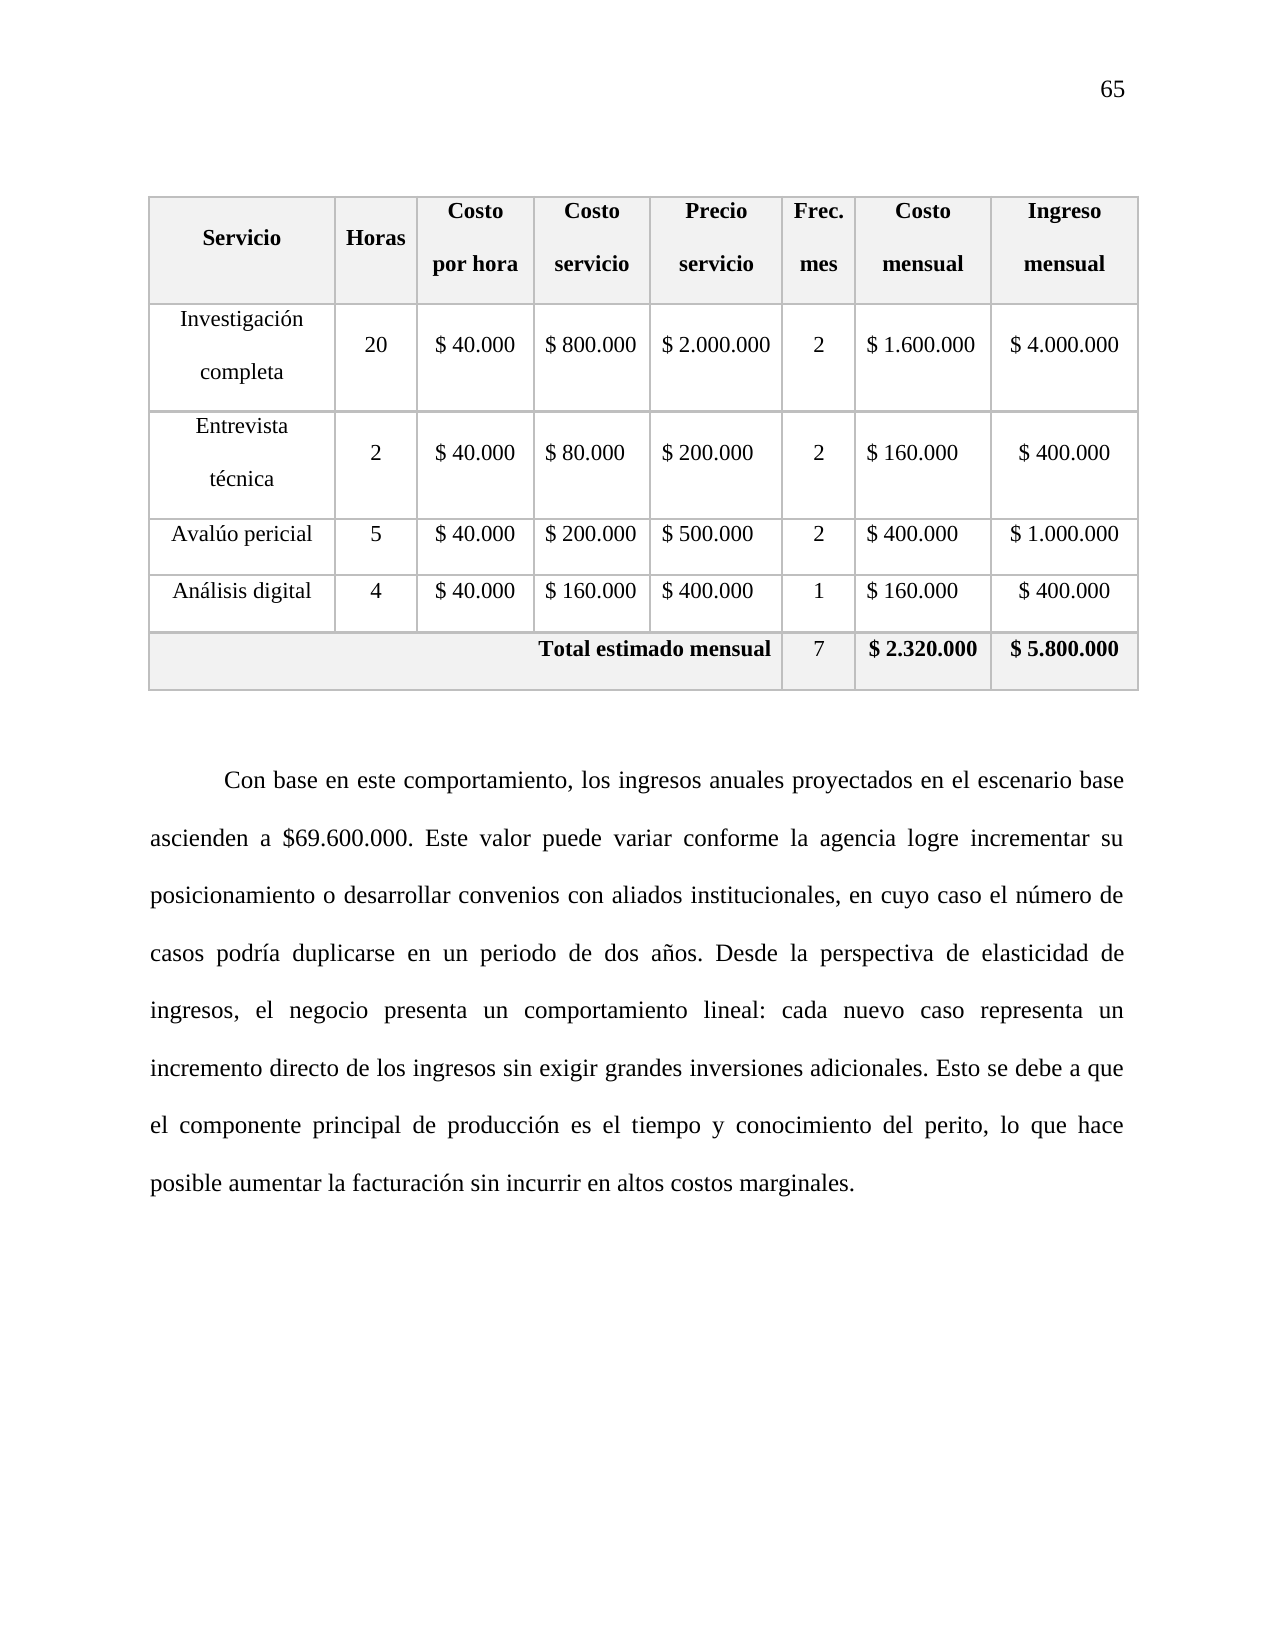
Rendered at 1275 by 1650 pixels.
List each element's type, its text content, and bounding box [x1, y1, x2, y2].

table_cell $ 40.000 [418, 520, 533, 573]
table_header Ingreso mensual [992, 198, 1137, 303]
table_cell $ 160.000 [856, 576, 990, 631]
table_cell 2 [783, 305, 854, 410]
table_cell $ 200.000 [535, 520, 649, 573]
table_cell $ 80.000 [535, 413, 649, 518]
table_cell $ 5.800.000 [992, 634, 1137, 689]
table_header Horas [336, 198, 416, 303]
table_cell $ 1.000.000 [992, 520, 1137, 573]
table_cell $ 1.600.000 [856, 305, 990, 410]
table_cell $ 400.000 [856, 520, 990, 573]
table_cell 2 [783, 413, 854, 518]
table_cell $ 160.000 [856, 413, 990, 518]
table_cell 5 [336, 520, 416, 573]
table_cell $ 800.000 [535, 305, 649, 410]
table_cell 2 [783, 520, 854, 573]
table_cell $ 400.000 [992, 576, 1137, 631]
table_cell $ 400.000 [651, 576, 781, 631]
table_cell 1 [783, 576, 854, 631]
table_cell $ 400.000 [992, 413, 1137, 518]
table_cell $ 40.000 [418, 413, 533, 518]
table_cell $ 4.000.000 [992, 305, 1137, 410]
table_header Precio servicio [651, 198, 781, 303]
table_cell $ 500.000 [651, 520, 781, 573]
table_cell 4 [336, 576, 416, 631]
table_cell 7 [783, 634, 854, 689]
table_header Costo por hora [418, 198, 533, 303]
table_cell 20 [336, 305, 416, 410]
table_cell Investigación completa [150, 305, 334, 410]
table_cell $ 160.000 [535, 576, 649, 631]
table_cell Avalúo pericial [150, 520, 334, 573]
table_cell $ 200.000 [651, 413, 781, 518]
text Con base en este comportamiento, los ingresos anuales proyectados en el escenario base ascienden a $69.600.000. Este valor puede variar conforme la agencia logre incrementar su posicionamiento o desarrollar convenios con aliados institucionales, en cuyo caso el número de casos podría duplicarse en un periodo de dos años. Desde la perspectiva de elasticidad de ingresos, el negocio presenta un comportamiento lineal: cada nuevo caso representa un incremento directo de los ingresos sin exigir grandes inversiones adicionales. Esto se debe a que el componente principal de producción es el tiempo y conocimiento del perito, lo que hace posible aumentar la facturación sin incurrir en altos costos marginales. [150, 765, 1125, 1196]
table_cell $ 2.000.000 [651, 305, 781, 410]
table_cell Total estimado mensual [150, 634, 781, 689]
table_cell Entrevista técnica [150, 413, 334, 518]
table_cell 2 [336, 413, 416, 518]
table_header Servicio [150, 198, 334, 303]
table_cell Análisis digital [150, 576, 334, 631]
table_cell $ 40.000 [418, 305, 533, 410]
table_cell $ 2.320.000 [856, 634, 990, 689]
table_header Costo mensual [856, 198, 990, 303]
table_header Costo servicio [535, 198, 649, 303]
table_header Frec. mes [783, 198, 854, 303]
table_cell $ 40.000 [418, 576, 533, 631]
